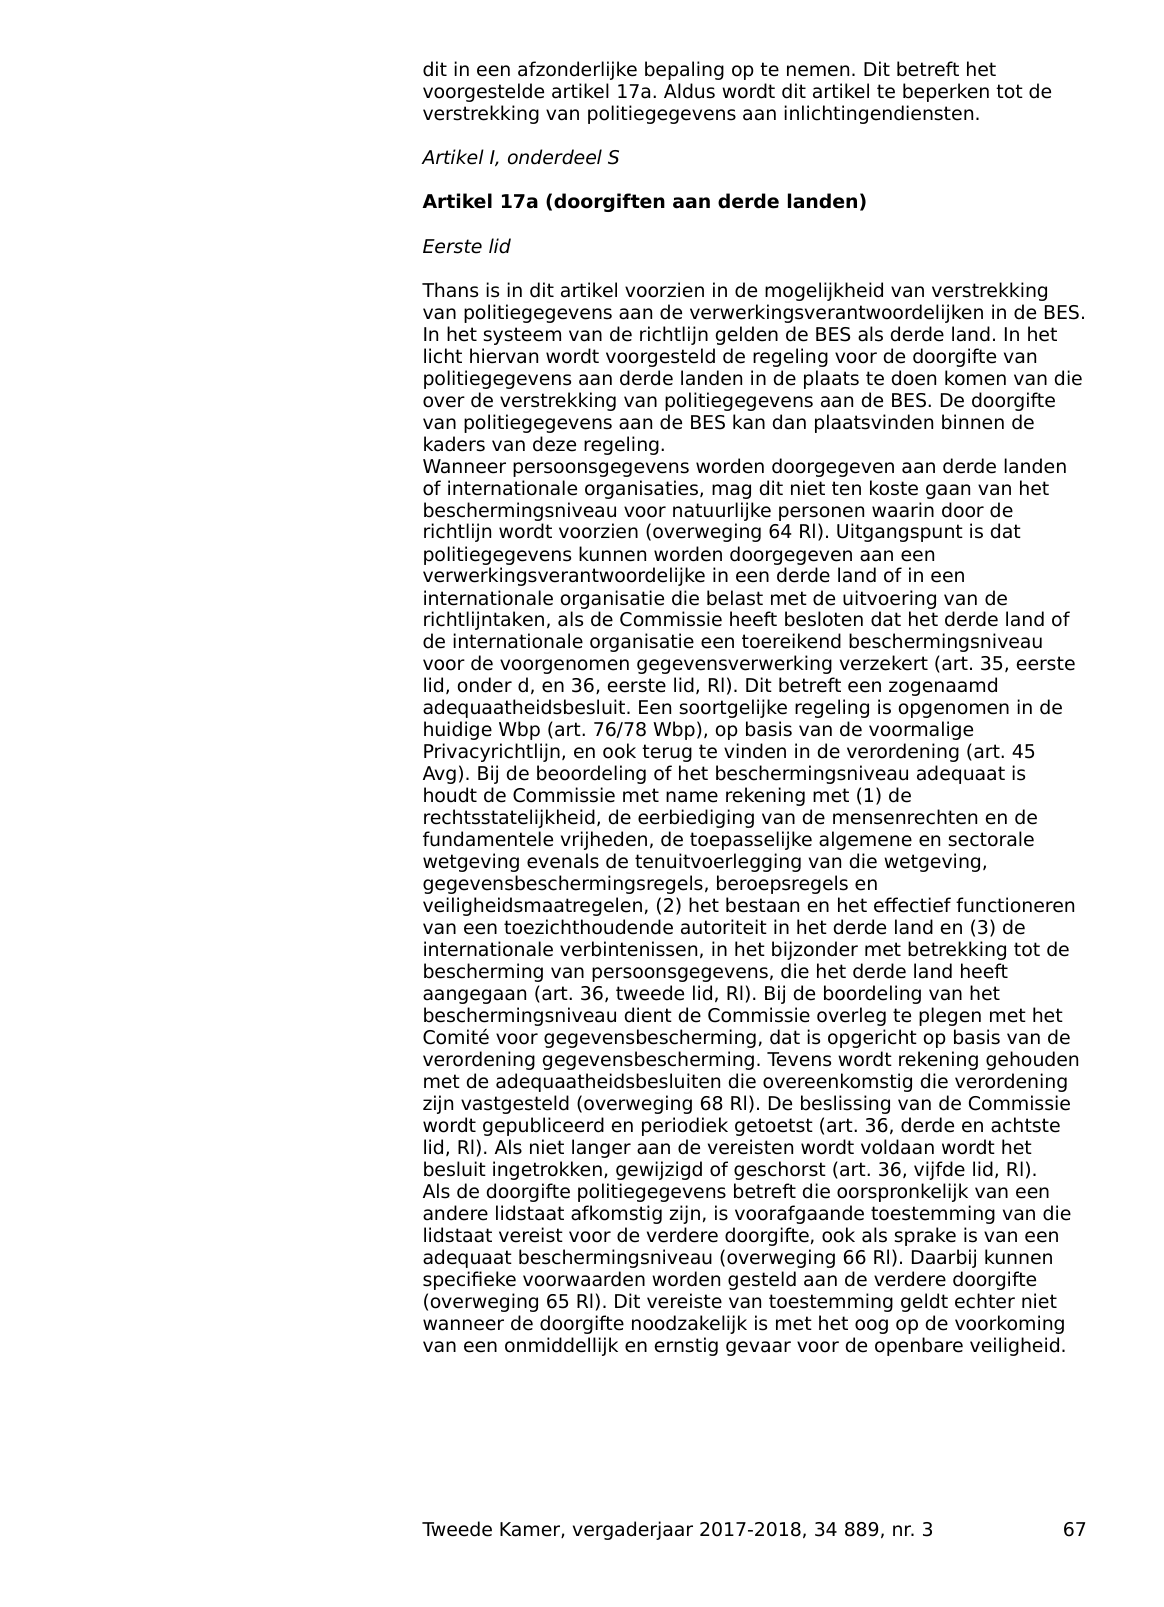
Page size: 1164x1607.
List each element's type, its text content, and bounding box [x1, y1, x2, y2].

subtitle Artikel I, onderdeel S [422, 147, 1087, 169]
text dit in een afzonderlijke bepaling op te nemen. Dit betreft het voorgestelde artikel 17a. Aldus wordt dit artikel te beperken tot de verstrekking van politiegegevens aan inlichtingendiensten. [422, 59, 1087, 125]
subtitle Artikel 17a (doorgiften aan derde landen) [422, 191, 1087, 213]
text Wanneer persoonsgegevens worden doorgegeven aan derde landen of internationale organisaties, mag dit niet ten koste gaan van het beschermingsniveau voor natuurlijke personen waarin door de richtlijn wordt voorzien (overweging 64 Rl). Uitgangspunt is dat politiegegevens kunnen worden doorgegeven aan een verwerkingsverantwoordelijke in een derde land of in een internationale organisatie die belast met de uitvoering van de richtlijntaken, als de Commissie heeft besloten dat het derde land of de internationale organisatie een toereikend beschermingsniveau voor de voorgenomen gegevensverwerking verzekert (art. 35, eerste lid, onder d, en 36, eerste lid, Rl). Dit betreft een zogenaamd adequaatheidsbesluit. Een soortgelijke regeling is opgenomen in de huidige Wbp (art. 76/78 Wbp), op basis van de voormalige Privacyrichtlijn, en ook terug te vinden in de verordening (art. 45 Avg). Bij de beoordeling of het beschermingsniveau adequaat is houdt de Commissie met name rekening met (1) de rechtsstatelijkheid, de eerbiediging van de mensenrechten en de fundamentele vrijheden, de toepasselijke algemene en sectorale wetgeving evenals de tenuitvoerlegging van die wetgeving, gegevensbeschermingsregels, beroepsregels en veiligheidsmaatregelen, (2) het bestaan en het effectief functioneren van een toezichthoudende autoriteit in het derde land en (3) de internationale verbintenissen, in het bijzonder met betrekking tot de bescherming van persoonsgegevens, die het derde land heeft aangegaan (art. 36, tweede lid, Rl). Bij de boordeling van het beschermingsniveau dient de Commissie overleg te plegen met het Comité voor gegevensbescherming, dat is opgericht op basis van de verordening gegevensbescherming. Tevens wordt rekening gehouden met de adequaatheidsbesluiten die overeenkomstig die verordening zijn vastgesteld (overweging 68 Rl). De beslissing van de Commissie wordt gepubliceerd en periodiek getoetst (art. 36, derde en achtste lid, Rl). Als niet langer aan de vereisten wordt voldaan wordt het besluit ingetrokken, gewijzigd of geschorst (art. 36, vijfde lid, Rl). [422, 456, 1087, 1181]
subtitle Eerste lid [422, 236, 1087, 257]
text Thans is in dit artikel voorzien in de mogelijkheid van verstrekking van politiegegevens aan de verwerkingsverantwoordelijken in de BES. In het systeem van de richtlijn gelden de BES als derde land. In het licht hiervan wordt voorgesteld de regeling voor de doorgifte van politiegegevens aan derde landen in de plaats te doen komen van die over de verstrekking van politiegegevens aan de BES. De doorgifte van politiegegevens aan de BES kan dan plaatsvinden binnen de kaders van deze regeling. [422, 280, 1087, 456]
text Als de doorgifte politiegegevens betreft die oorspronkelijk van een andere lidstaat afkomstig zijn, is voorafgaande toestemming van die lidstaat vereist voor de verdere doorgifte, ook als sprake is van een adequaat beschermingsniveau (overweging 66 Rl). Daarbij kunnen specifieke voorwaarden worden gesteld aan de verdere doorgifte (overweging 65 Rl). Dit vereiste van toestemming geldt echter niet wanneer de doorgifte noodzakelijk is met het oog op de voorkoming van een onmiddellijk en ernstig gevaar voor de openbare veiligheid. [422, 1181, 1087, 1357]
